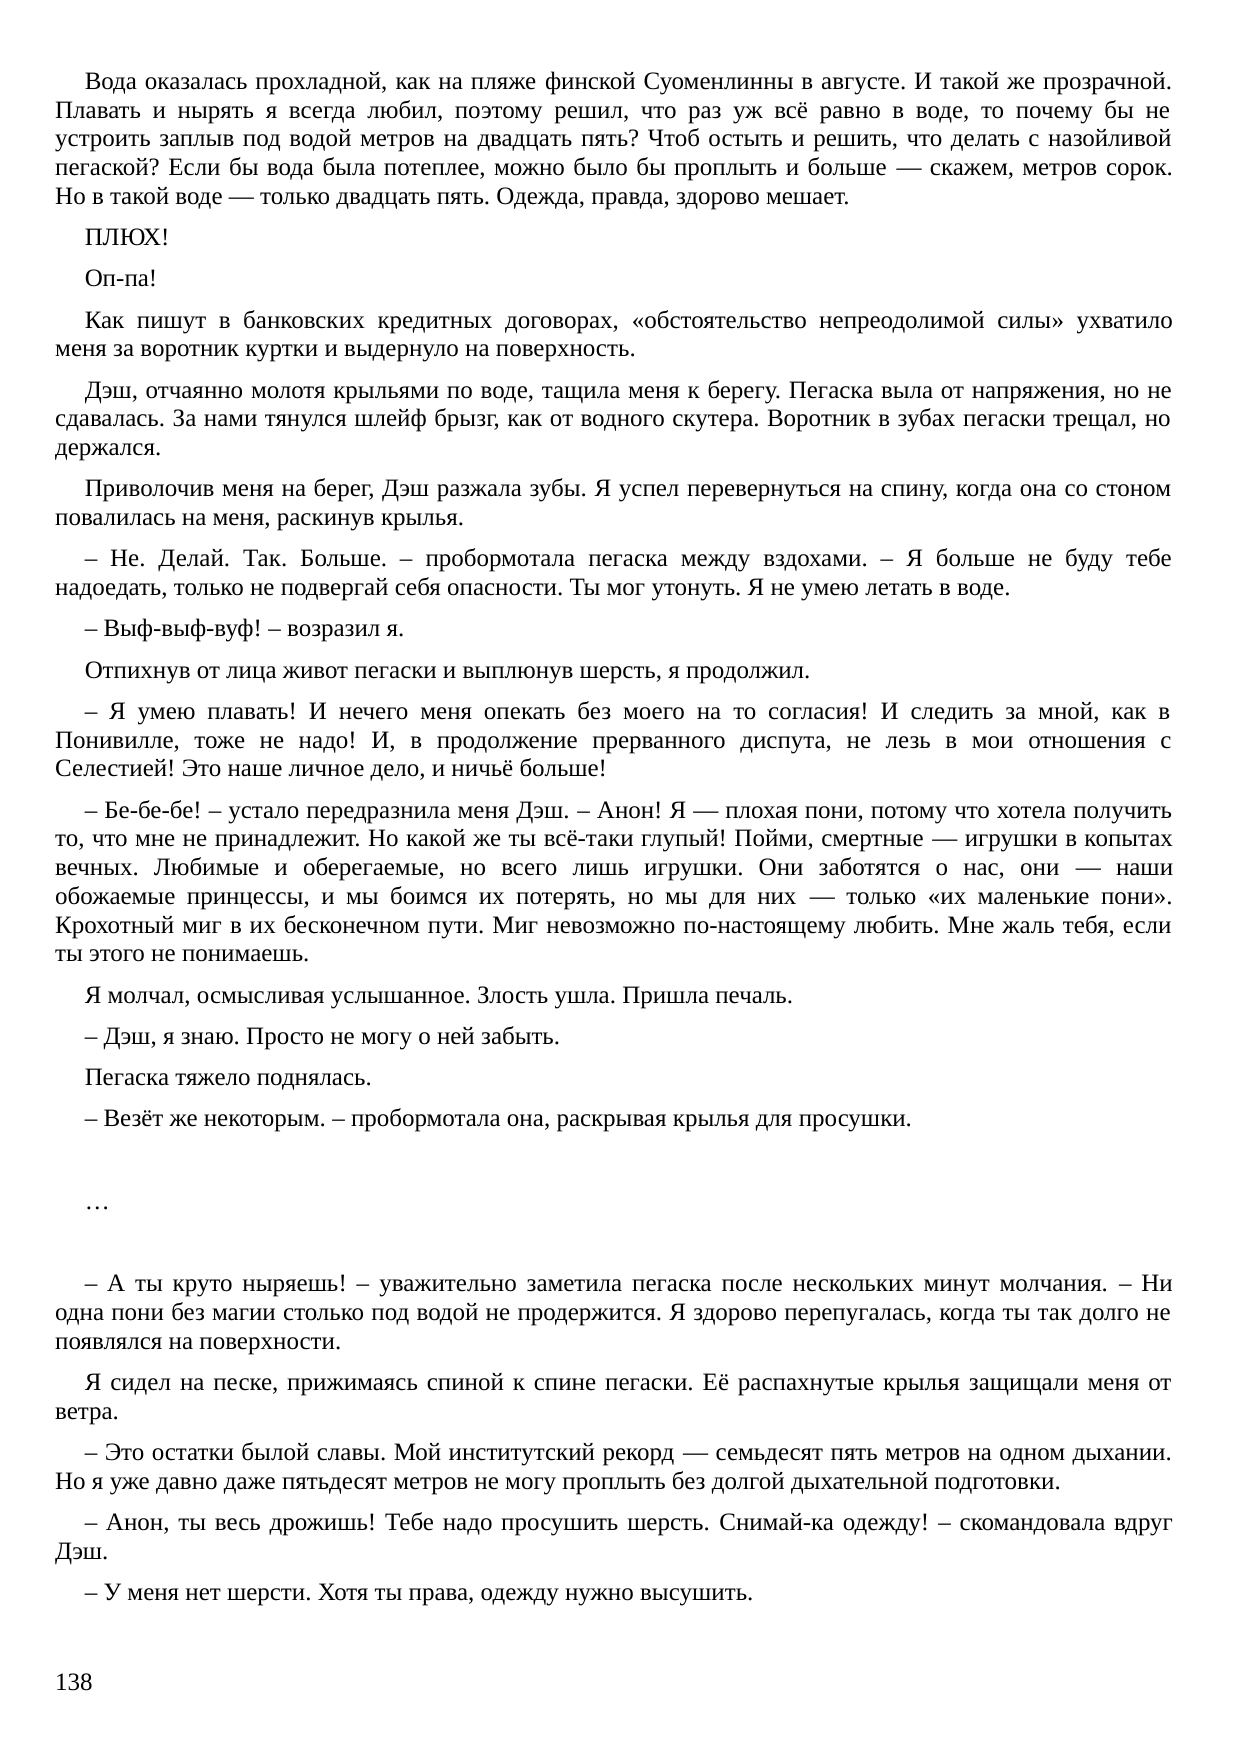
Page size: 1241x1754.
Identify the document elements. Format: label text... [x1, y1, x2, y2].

text Оп-па! [55, 263, 1173, 292]
text Я молчал, осмысливая услышанное. Злость ушла. Пришла печаль. [55, 980, 1173, 1008]
text Дэш, отчаянно молотя крыльями по воде, тащила меня к берегу. Пегаска выла от напряжения, но не сдавалась. За нами тянулся шлейф брызг, как от водного скутера. Воротник в зубах пегаски трещал, но держался. [55, 375, 1173, 461]
text Как пишут в банковских кредитных договорах, «обстоятельство непреодолимой силы» ухватило меня за воротник куртки и выдернуло на поверхность. [55, 305, 1173, 362]
text – Я умею плавать! И нечего меня опекать без моего на то согласия! И следить за мной, как в Понивилле, тоже не надо! И, в продолжение прерванного диспута, не лезь в мои отношения с Селестией! Это наше личное дело, и ничьё больше! [55, 696, 1173, 782]
text – Выф-выф-вуф! – возразил я. [55, 613, 1173, 642]
text Пегаска тяжело поднялась. [55, 1062, 1173, 1091]
text … [55, 1186, 1173, 1215]
text ПЛЮХ! [55, 222, 1173, 251]
text Вода оказалась прохладной, как на пляже финской Суоменлинны в августе. И такой же прозрачной. Плавать и нырять я всегда любил, поэтому решил, что раз уж всё равно в воде, то почему бы не устроить заплыв под водой метров на двадцать пять? Чтоб остыть и решить, что делать с назойливой пегаской? Если бы вода была потеплее, можно было бы проплыть и больше — скажем, метров сорок. Но в такой воде — только двадцать пять. Одежда, правда, здорово мешает. [55, 66, 1173, 210]
text Я сидел на песке, прижимаясь спиной к спине пегаски. Её распахнутые крылья защищали меня от ветра. [55, 1367, 1173, 1425]
text – Бе-бе-бе! – устало передразнила меня Дэш. – Анон! Я — плохая пони, потому что хотела получить то, что мне не принадлежит. Но какой же ты всё-таки глупый! Пойми, смертные — игрушки в копытах вечных. Любимые и оберегаемые, но всего лишь игрушки. Они заботятся о нас, они — наши обожаемые принцессы, и мы боимся их потерять, но мы для них — только «их маленькие пони». Крохотный миг в их бесконечном пути. Миг невозможно по-настоящему любить. Мне жаль тебя, если ты этого не понимаешь. [55, 795, 1173, 967]
text – Везёт же некоторым. – пробормотала она, раскрывая крылья для просушки. [55, 1103, 1173, 1132]
text – А ты круто ныряешь! – уважительно заметила пегаска после нескольких минут молчания. – Ни одна пони без магии столько под водой не продержится. Я здорово перепугалась, когда ты так долго не появлялся на поверхности. [55, 1268, 1173, 1355]
text – У меня нет шерсти. Хотя ты права, одежду нужно высушить. [55, 1577, 1173, 1606]
text – Не. Делай. Так. Больше. – пробормотала пегаска между вздохами. – Я больше не буду тебе надоедать, только не подвергай себя опасности. Ты мог утонуть. Я не умею летать в воде. [55, 543, 1173, 601]
text – Это остатки былой славы. Мой институтский рекорд — семьдесят пять метров на одном дыхании. Но я уже давно даже пятьдесят метров не могу проплыть без долгой дыхательной подготовки. [55, 1437, 1173, 1495]
text – Анон, ты весь дрожишь! Тебе надо просушить шерсть. Снимай-ка одежду! – скомандовала вдруг Дэш. [55, 1507, 1173, 1565]
text – Дэш, я знаю. Просто не могу о ней забыть. [55, 1021, 1173, 1050]
text Отпихнув от лица живот пегаски и выплюнув шерсть, я продолжил. [55, 655, 1173, 683]
text Приволочив меня на берег, Дэш разжала зубы. Я успел перевернуться на спину, когда она со стоном повалилась на меня, раскинув крылья. [55, 473, 1173, 531]
